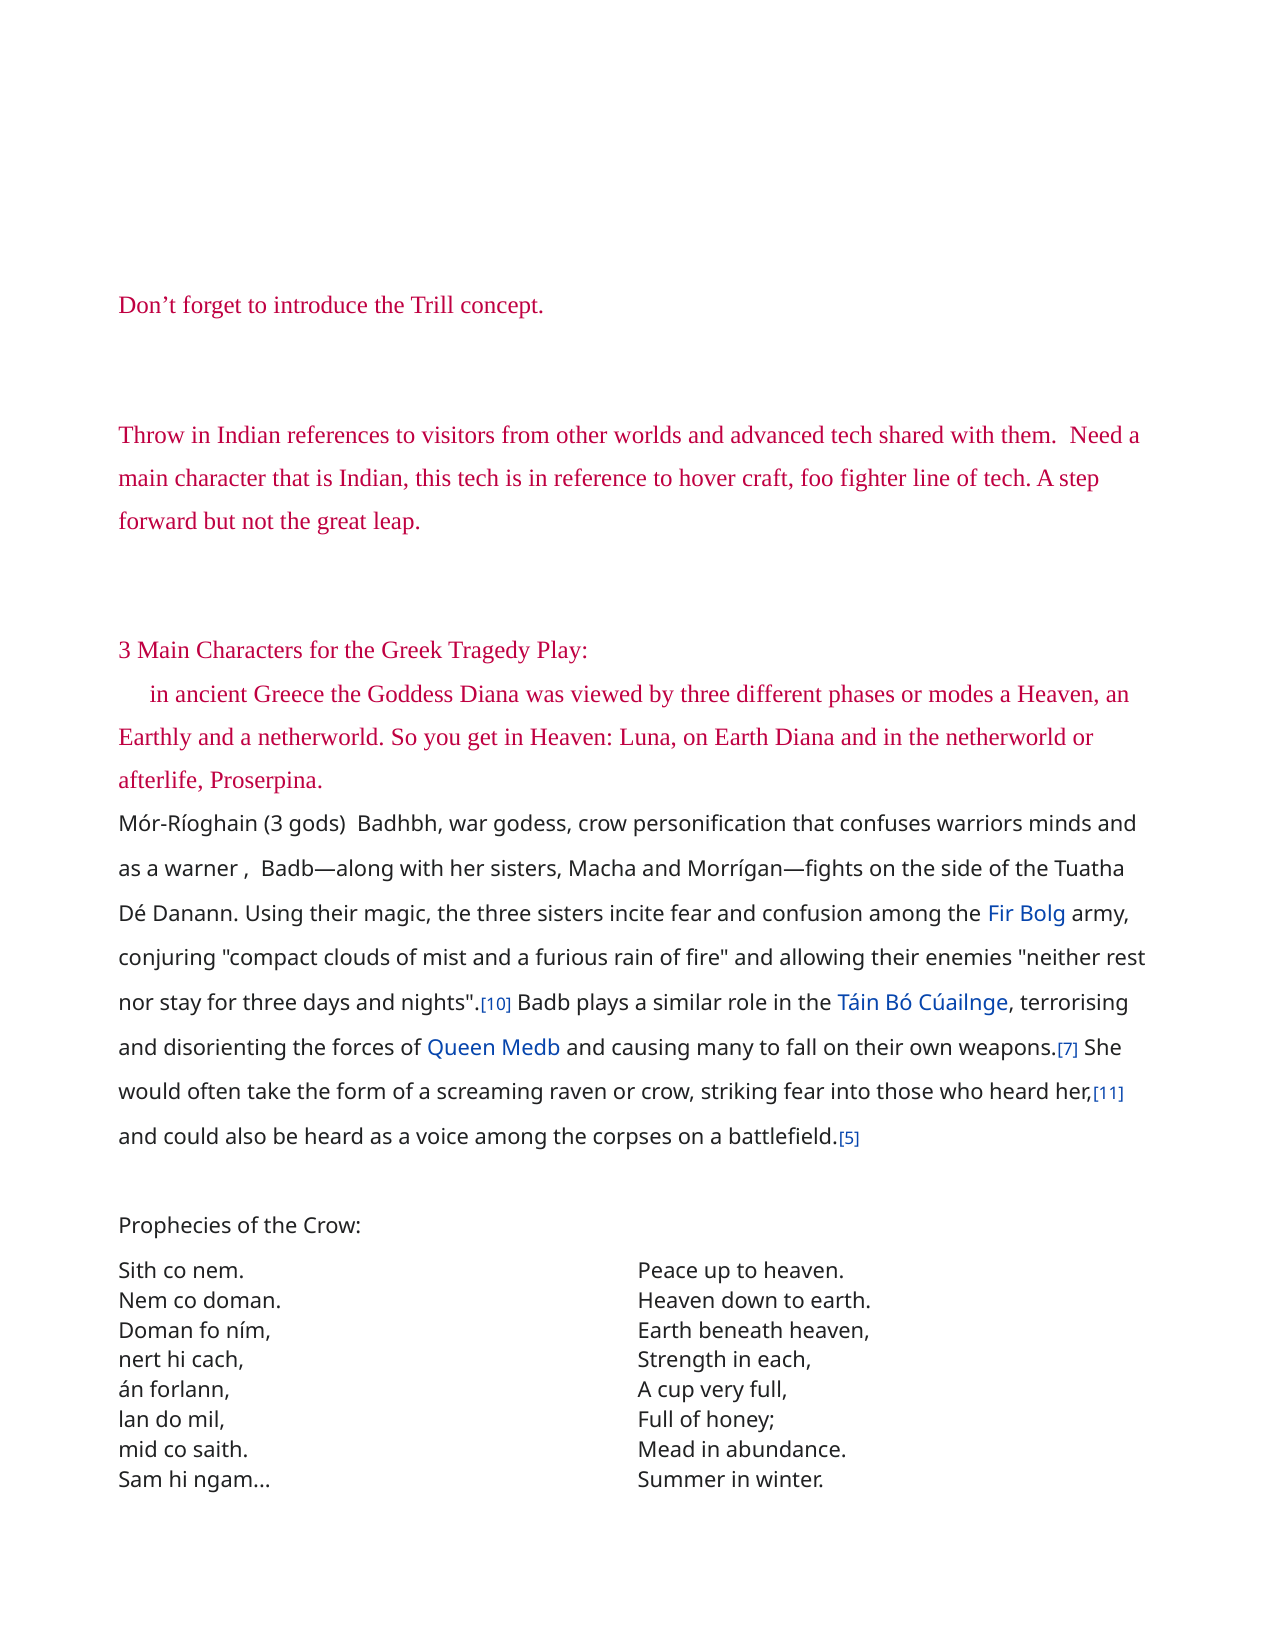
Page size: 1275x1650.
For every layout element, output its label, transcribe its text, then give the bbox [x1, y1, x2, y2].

text Prophecies of the Crow: [118, 1210, 1157, 1240]
table_header Sith co nem. Nem co doman. Doman fo ním, nert hi cach, án forlann, lan do mil, mid co saith. Sam hi ngam... [118, 1255, 637, 1523]
text Throw in Indian references to visitors from other worlds and advanced tech shared with them. Need a main character that is Indian, this tech is in reference to hover craft, foo fighter line of tech. A step forward but not the great leap. [118, 420, 1157, 535]
table_header Peace up to heaven. Heaven down to earth. Earth beneath heaven, Strength in each, A cup very full, Full of honey; Mead in abundance. Summer in winter. [638, 1255, 1157, 1523]
text in ancient Greece the Goddess Diana was viewed by three different phases or modes a Heaven, an Earthly and a netherworld. So you get in Heaven: Luna, on Earth Diana and in the netherworld or afterlife, Proserpina. [118, 679, 1157, 794]
text Mór-Ríoghain (3 gods) Badhbh, war godess, crow personification that confuses warriors minds and as a warner , Badb—along with her sisters, Macha and Morrígan—fights on the side of the Tuatha Dé Danann. Using their magic, the three sisters incite fear and confusion among the Fir Bolg army, conjuring "compact clouds of mist and a furious rain of fire" and allowing their enemies "neither rest nor stay for three days and nights".[10] Badb plays a similar role in the Táin Bó Cúailnge, terrorising and disorienting the forces of Queen Medb and causing many to fall on their own weapons.[7] She would often take the form of a screaming raven or crow, striking fear into those who heard her,[11] and could also be heard as a voice among the corpses on a battlefield.[5] [118, 808, 1157, 1151]
text Don’t forget to introduce the Trill concept. [118, 291, 1157, 319]
text 3 Main Characters for the Greek Tragedy Play: [118, 636, 1157, 664]
